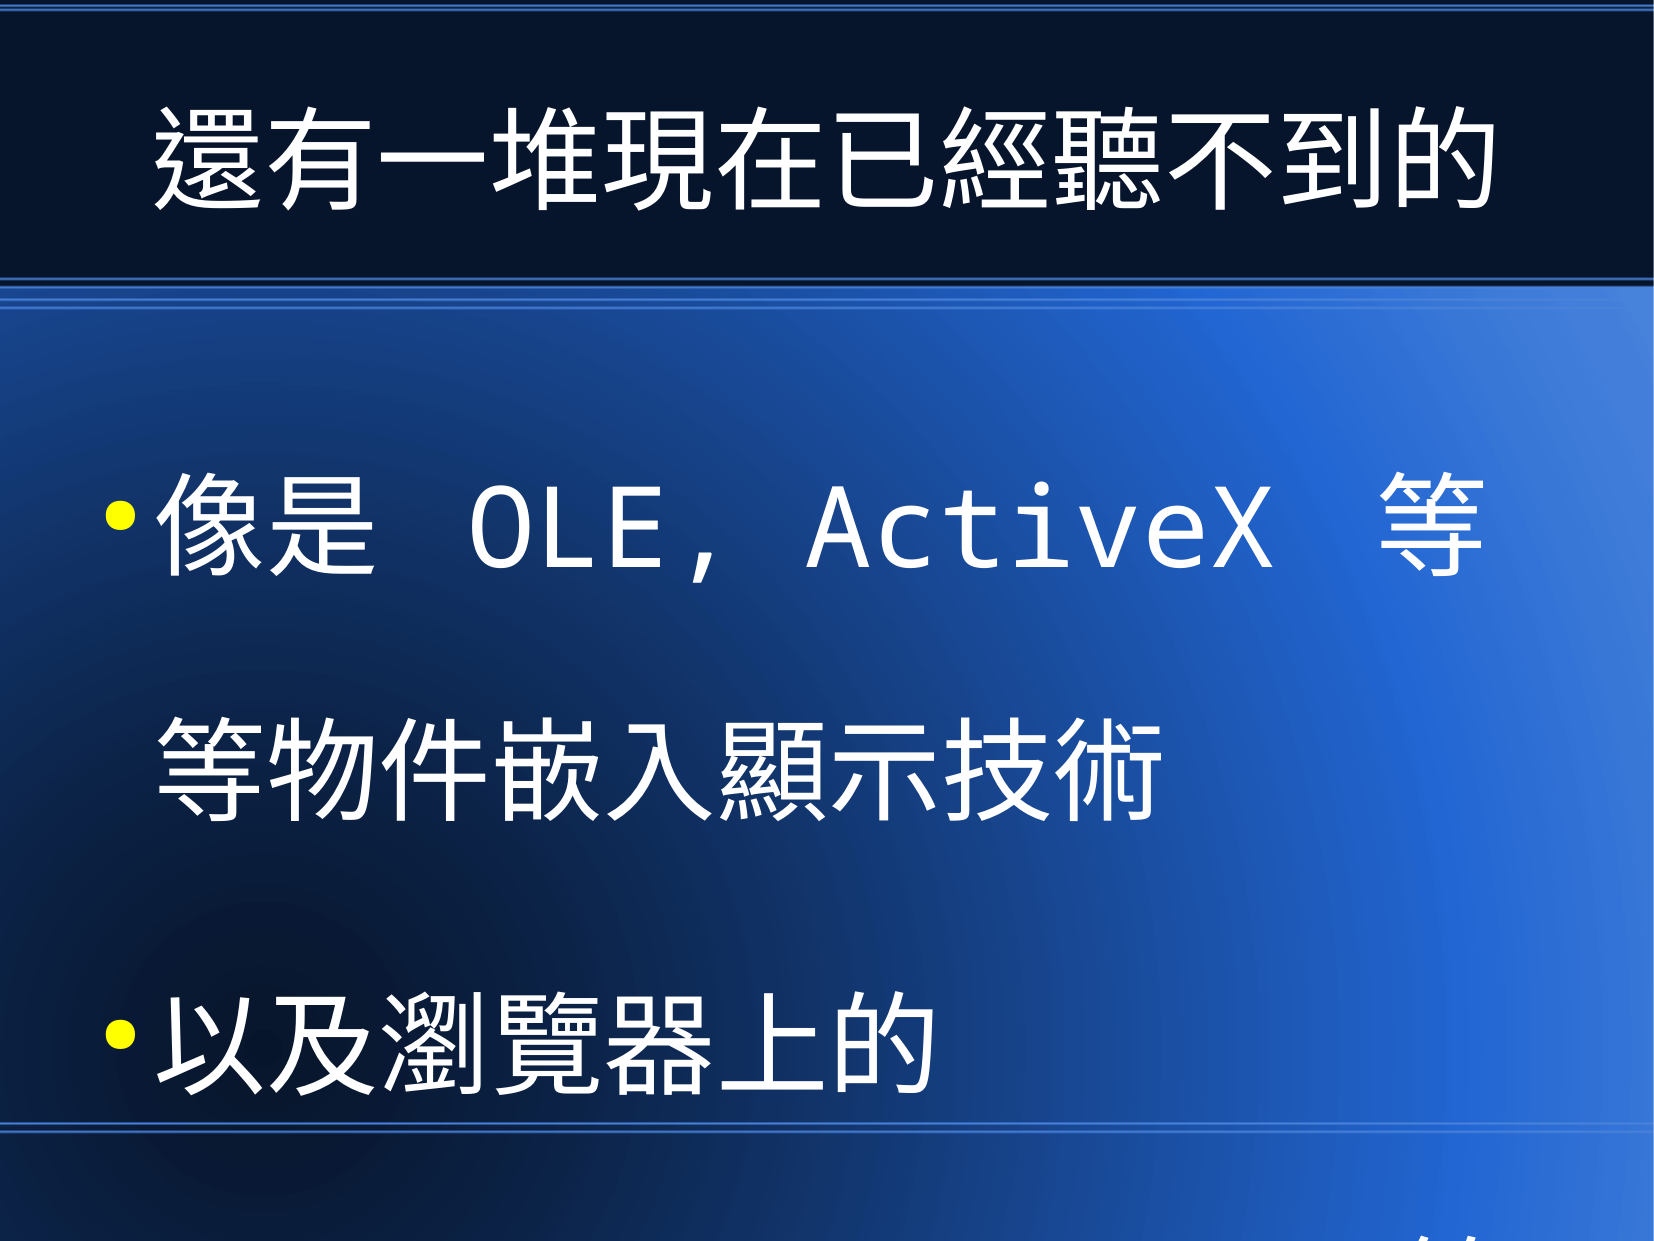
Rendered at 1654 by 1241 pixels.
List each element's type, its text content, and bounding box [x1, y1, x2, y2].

list 像是 OLE, ActiveX 等等物件嵌入顯示技術 以及瀏覽器上的 VBScript, Jscript 等語言 [82, 355, 1571, 1241]
title 還有一堆現在已經聽不到的 [82, 49, 1571, 257]
picture [0, 0, 1654, 1241]
